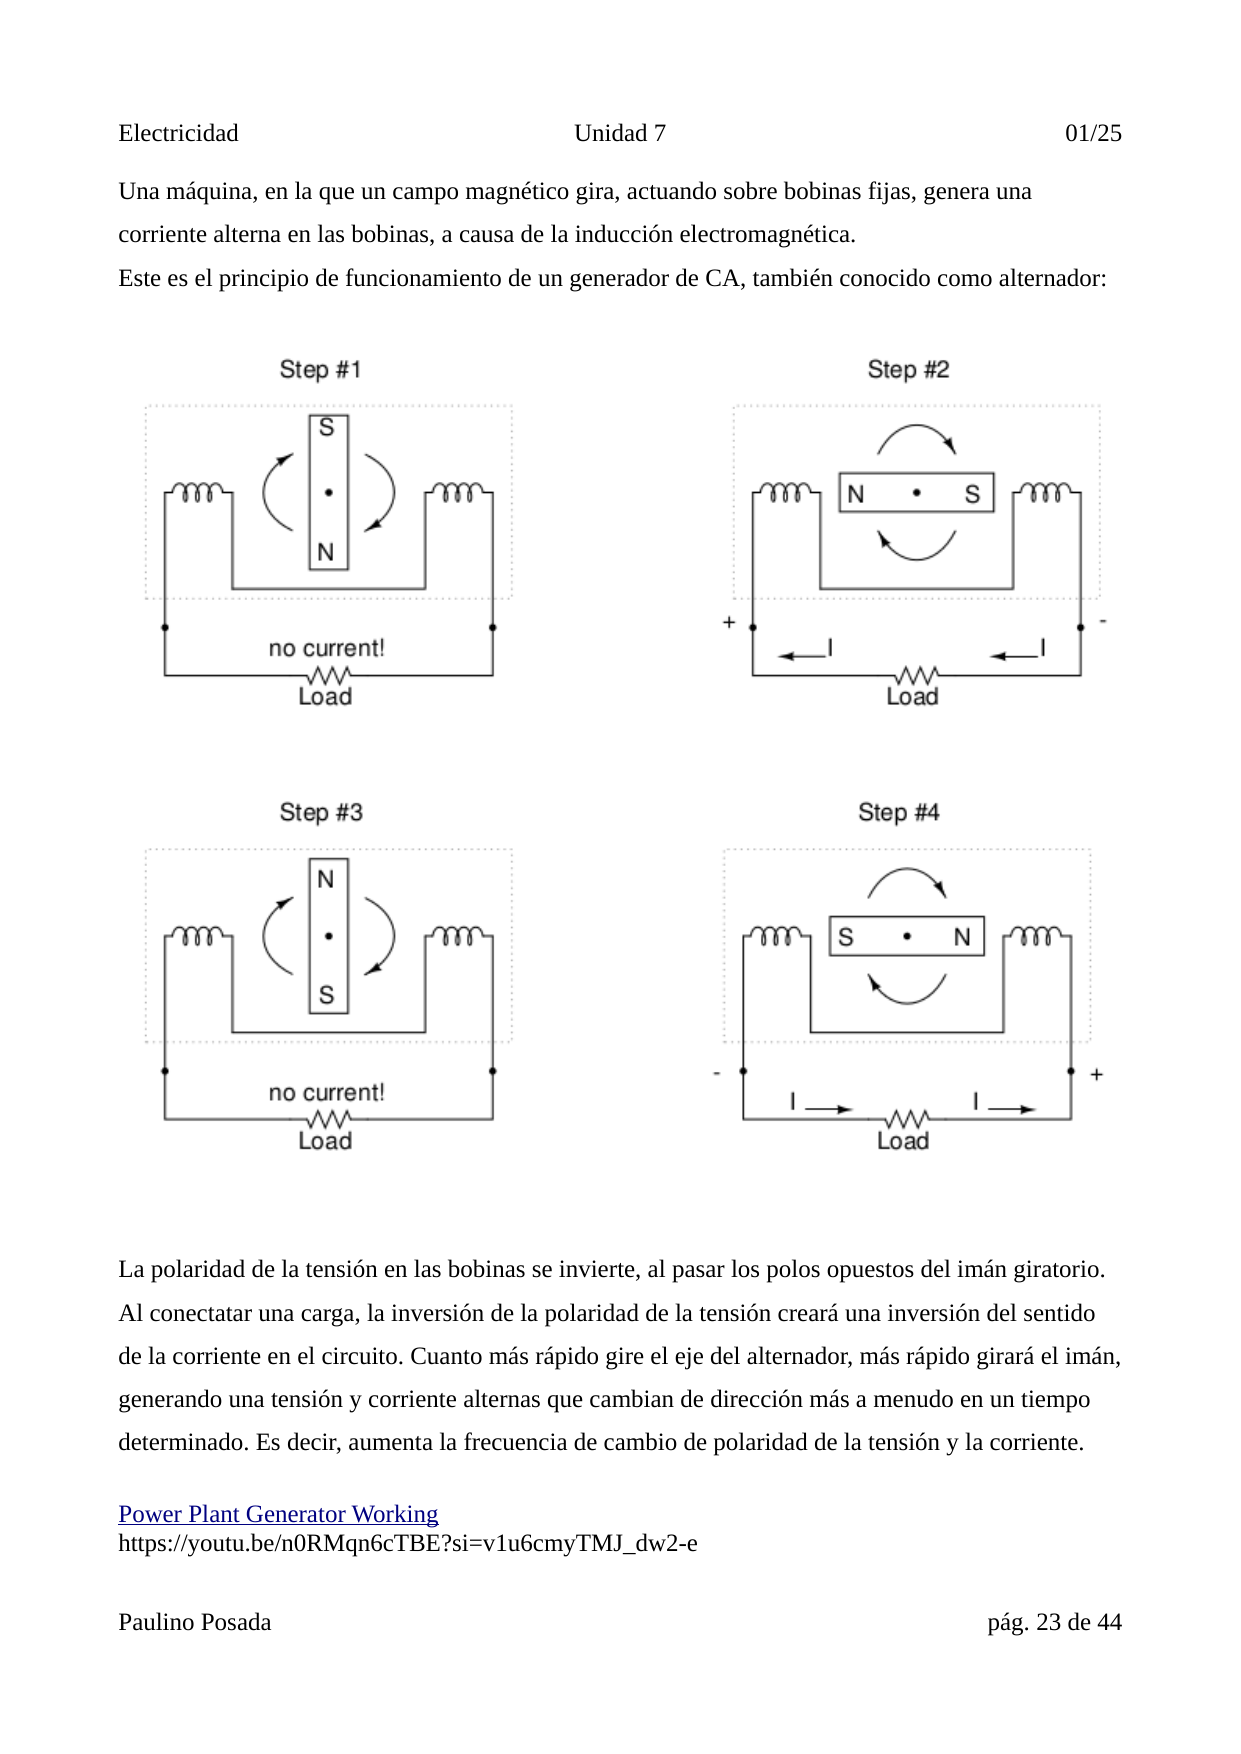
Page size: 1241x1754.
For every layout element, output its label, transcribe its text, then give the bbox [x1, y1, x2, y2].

text https://youtu.be/n0RMqn6cTBE?si=v1u6cmyTMJ_dw2-e [118, 1528, 1122, 1556]
text Una máquina, en la que un campo magnético gira, actuando sobre bobinas fijas, genera una corriente alterna en las bobinas, a causa de la inducción electromagnética. [118, 176, 1122, 248]
text La polaridad de la tensión en las bobinas se invierte, al pasar los polos opuestos del imán giratorio. [118, 1254, 1122, 1283]
text Al conectatar una carga, la inversión de la polaridad de la tensión creará una inversión del sentido de la corriente en el circuito. Cuanto más rápido gire el eje del alternador, más rápido girará el imán, generando una tensión y corriente alternas que cambian de dirección más a menudo en un tiempo determinado. Es decir, aumenta la frecuencia de cambio de polaridad de la tensión y la corriente. [118, 1298, 1122, 1456]
picture [125, 348, 1115, 1168]
text Este es el principio de funcionamiento de un generador de CA, también conocido como alternador: [118, 263, 1122, 291]
text Power Plant Generator Working [118, 1499, 1122, 1528]
